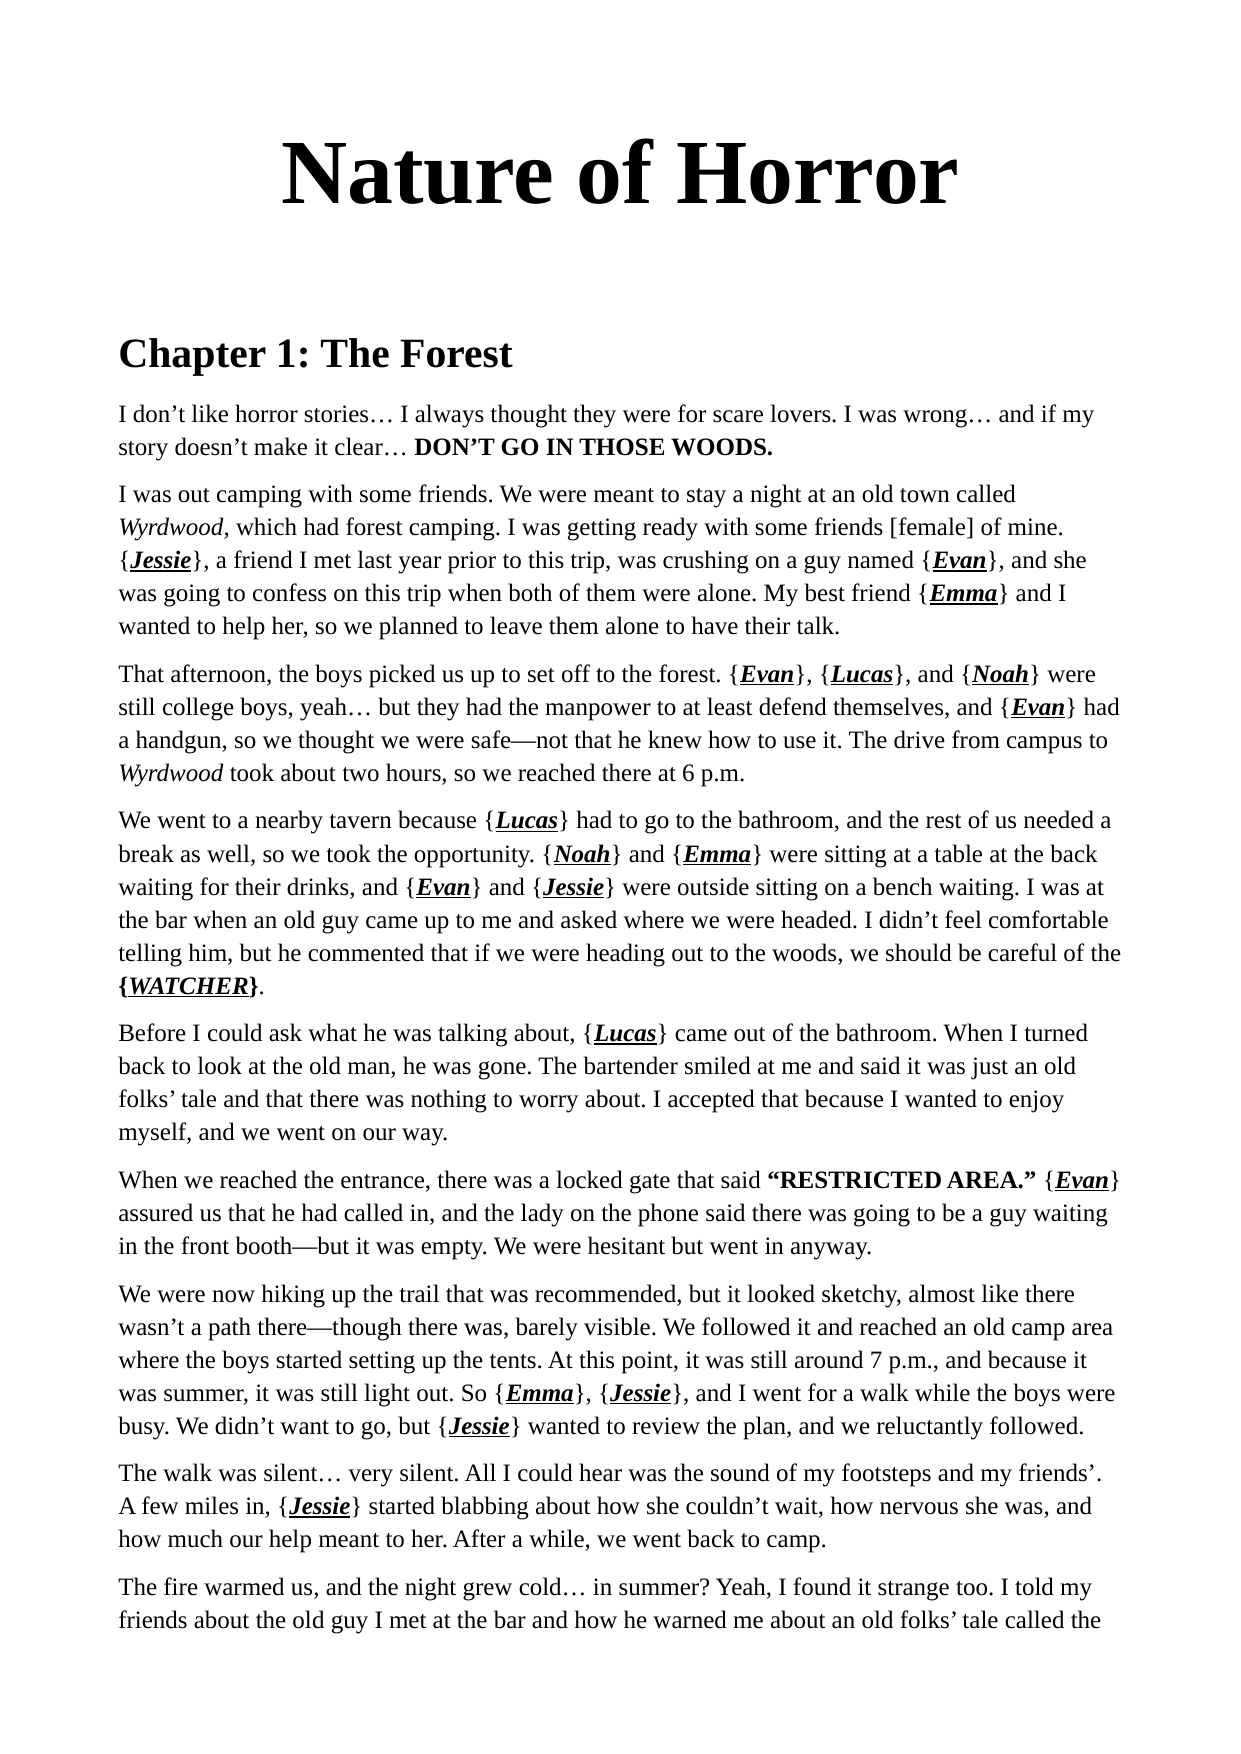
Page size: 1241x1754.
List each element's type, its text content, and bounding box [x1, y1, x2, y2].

text Chapter 1: The Forest [118, 329, 1122, 377]
text We were now hiking up the trail that was recommended, but it looked sketchy, almost like there wasn’t a path there—though there was, barely visible. We followed it and reached an old camp area where the boys started setting up the tents. At this point, it was still around 7 p.m., and because it was summer, it was still light out. So {Emma}, {Jessie}, and I went for a walk while the boys were busy. We didn’t want to go, but {Jessie} wanted to review the plan, and we reluctantly followed. [118, 1279, 1122, 1439]
text Nature of Horror [118, 118, 1122, 223]
text I don’t like horror stories… I always thought they were for scare lovers. I was wrong… and if my story doesn’t make it clear… DON’T GO IN THOSE WOODS. [118, 399, 1122, 460]
text The walk was silent… very silent. All I could hear was the sound of my footsteps and my friends’. A few miles in, {Jessie} started blabbing about how she couldn’t wait, how nervous she was, and how much our help meant to her. After a while, we went back to camp. [118, 1458, 1122, 1553]
text Before I could ask what he was talking about, {Lucas} came out of the bathroom. When I turned back to look at the old man, he was gone. The bartender smiled at me and said it was just an old folks’ tale and that there was nothing to worry about. I accepted that because I wanted to enjoy myself, and we went on our way. [118, 1018, 1122, 1146]
text We went to a nearby tavern because {Lucas} had to go to the bathroom, and the rest of us needed a break as well, so we took the opportunity. {Noah} and {Emma} were sitting at a table at the back waiting for their drinks, and {Evan} and {Jessie} were outside sitting on a bench waiting. I was at the bar when an old guy came up to me and asked where we were headed. I didn’t feel comfortable telling him, but he commented that if we were heading out to the woods, we should be careful of the {WATCHER}. [118, 806, 1122, 999]
text The fire warmed us, and the night grew cold… in summer? Yeah, I found it strange too. I told my friends about the old guy I met at the bar and how he warned me about an old folks’ tale called the [118, 1572, 1122, 1634]
text That afternoon, the boys picked us up to set off to the forest. {Evan}, {Lucas}, and {Noah} were still college boys, yeah… but they had the manpower to at least defend themselves, and {Evan} had a handgun, so we thought we were safe—not that he knew how to use it. The drive from campus to Wyrdwood took about two hours, so we reached there at 6 p.m. [118, 659, 1122, 787]
text I was out camping with some friends. We were meant to stay a night at an old town called Wyrdwood, which had forest camping. I was getting ready with some friends [female] of mine. {Jessie}, a friend I met last year prior to this trip, was crushing on a guy named {Evan}, and she was going to confess on this trip when both of them were alone. My best friend {Emma} and I wanted to help her, so we planned to leave them alone to have their talk. [118, 479, 1122, 640]
text When we reached the entrance, there was a locked gate that said “RESTRICTED AREA.” {Evan} assured us that he had called in, and the lady on the phone said there was going to be a guy waiting in the front booth—but it was empty. We were hesitant but went in anyway. [118, 1165, 1122, 1260]
